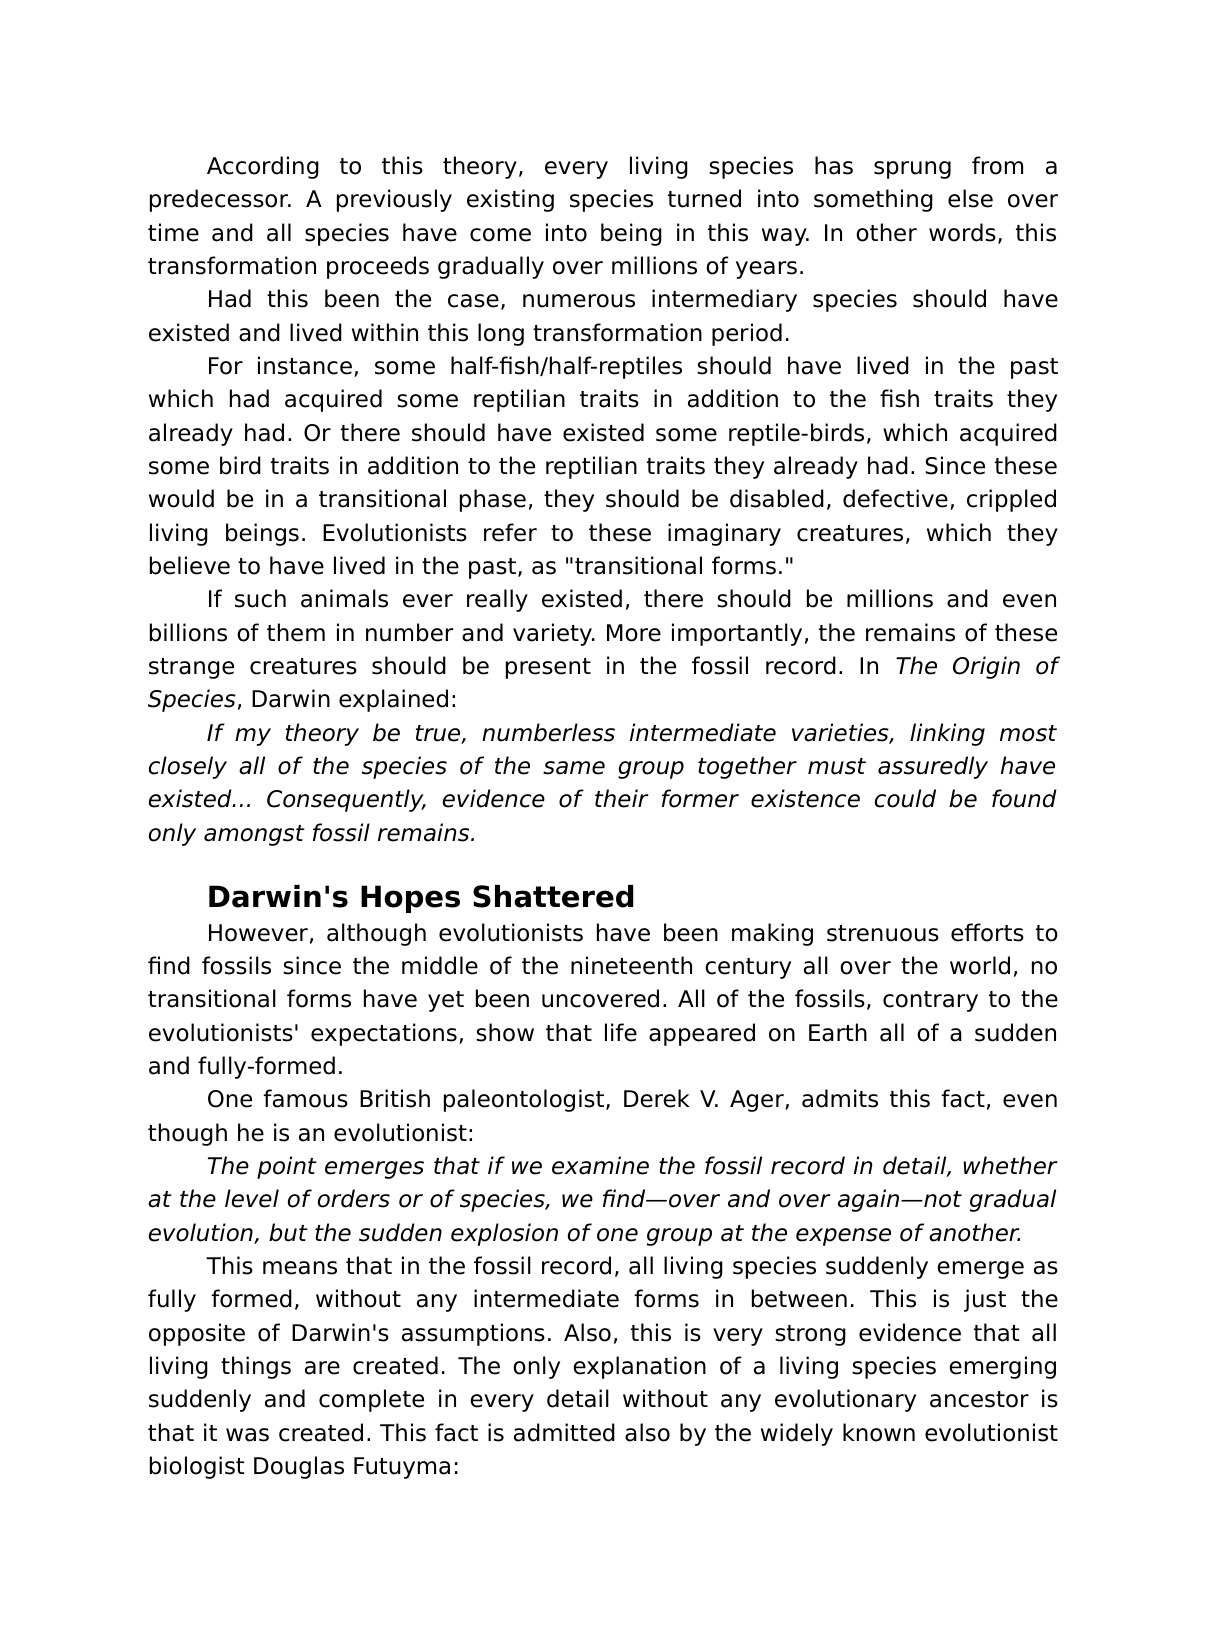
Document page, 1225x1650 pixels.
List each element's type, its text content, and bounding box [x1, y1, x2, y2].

text Had this been the case, numerous intermediary species should have existed and lived within this long transformation period. [148, 281, 1060, 348]
text Darwin's Hopes Shattered [148, 881, 1060, 914]
text However, although evolutionists have been making strenuous efforts to find fossils since the middle of the nineteenth century all over the world, no transitional forms have yet been uncovered. All of the fossils, contrary to the evolutionists' expectations, show that life appeared on Earth all of a sudden and fully-formed. [148, 914, 1060, 1081]
text If my theory be true, numberless intermediate varieties, linking most closely all of the species of the same group together must assuredly have existed... Consequently, evidence of their former existence could be found only amongst fossil remains. [148, 714, 1060, 848]
text The point emerges that if we examine the fossil record in detail, whether at the level of orders or of species, we find—over and over again—not gradual evolution, but the sudden explosion of one group at the expense of another. [148, 1148, 1060, 1248]
text According to this theory, every living species has sprung from a predecessor. A previously existing species turned into something else over time and all species have come into being in this way. In other words, this transformation proceeds gradually over millions of years. [148, 148, 1060, 281]
text This means that in the fossil record, all living species suddenly emerge as fully formed, without any intermediate forms in between. This is just the opposite of Darwin's assumptions. Also, this is very strong evidence that all living things are created. The only explanation of a living species emerging suddenly and complete in every detail without any evolutionary ancestor is that it was created. This fact is admitted also by the widely known evolutionist biologist Douglas Futuyma: [148, 1248, 1060, 1481]
text One famous British paleontologist, Derek V. Ager, admits this fact, even though he is an evolutionist: [148, 1081, 1060, 1148]
text For instance, some half-fish/half-reptiles should have lived in the past which had acquired some reptilian traits in addition to the fish traits they already had. Or there should have existed some reptile-birds, which acquired some bird traits in addition to the reptilian traits they already had. Since these would be in a transitional phase, they should be disabled, defective, crippled living beings. Evolutionists refer to these imaginary creatures, which they believe to have lived in the past, as "transitional forms." [148, 348, 1060, 581]
text If such animals ever really existed, there should be millions and even billions of them in number and variety. More importantly, the remains of these strange creatures should be present in the fossil record. In The Origin of Species, Darwin explained: [148, 581, 1060, 714]
